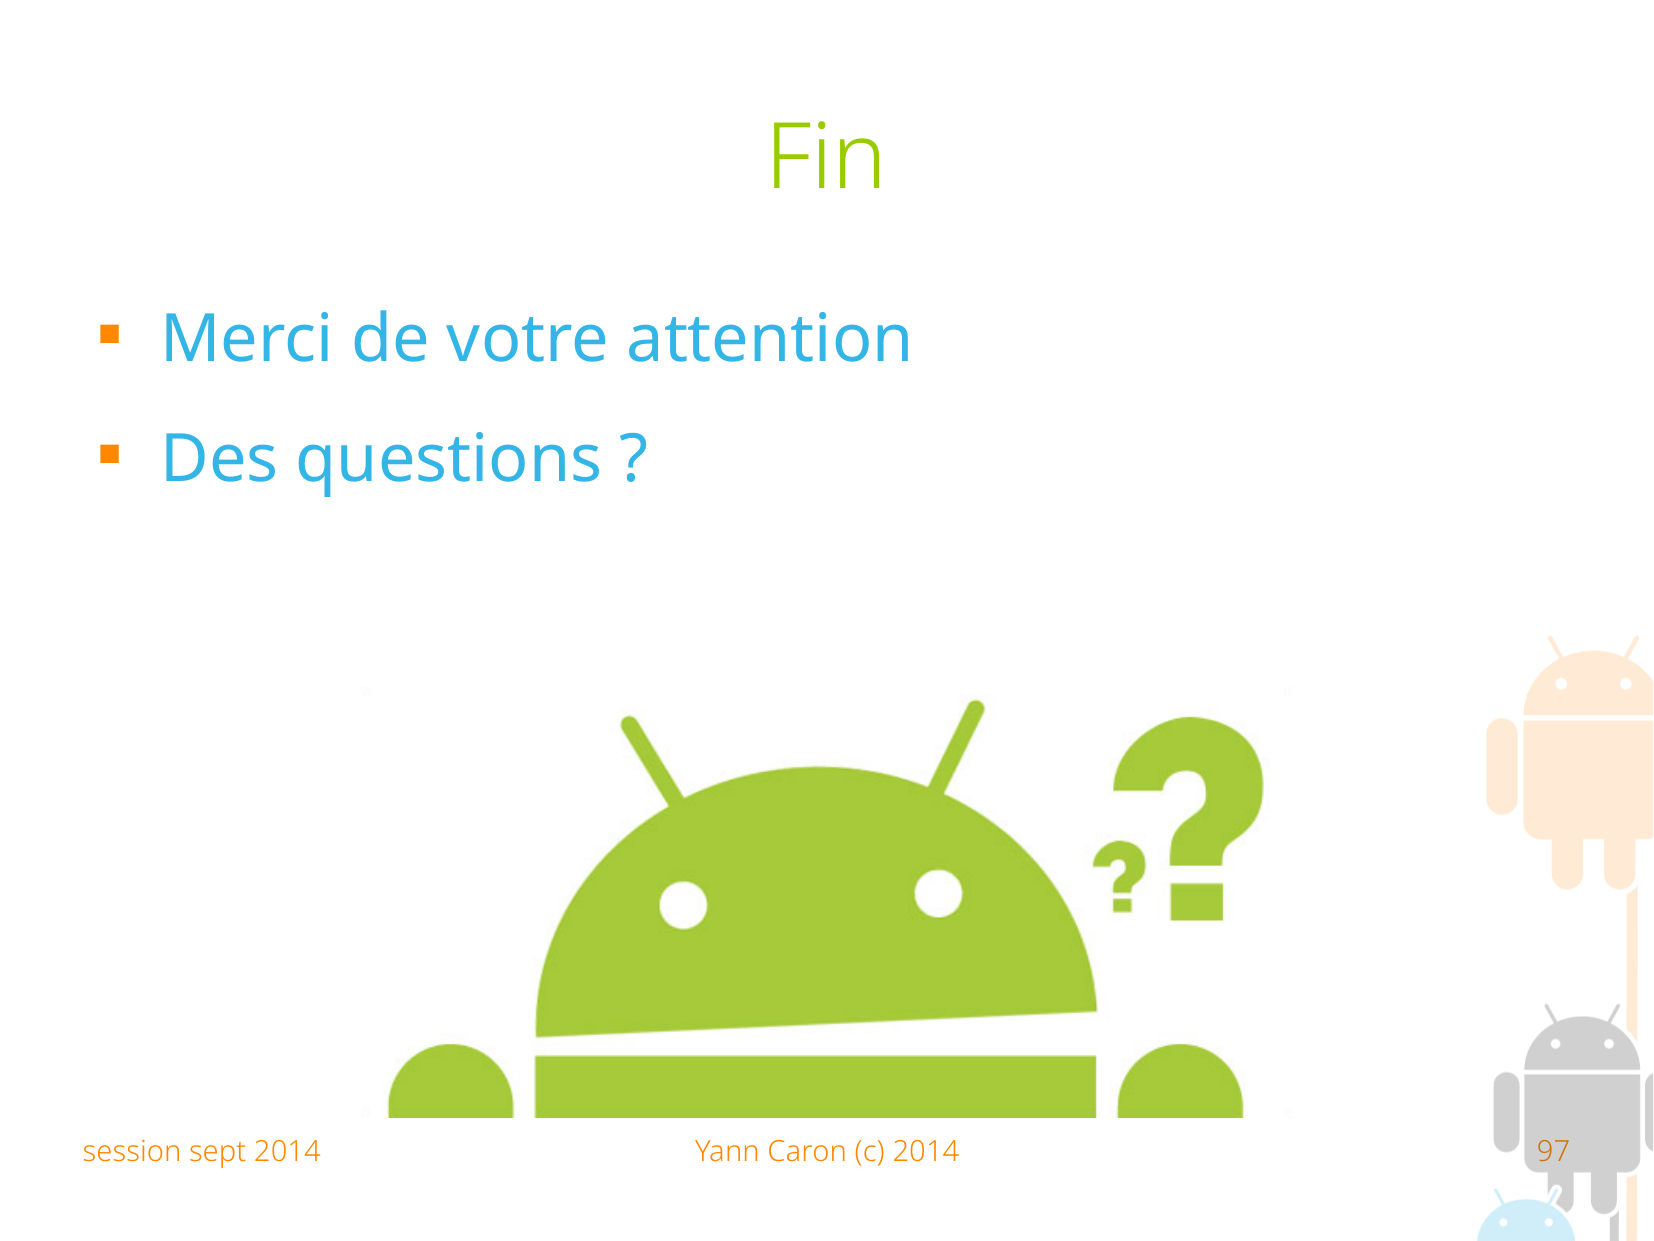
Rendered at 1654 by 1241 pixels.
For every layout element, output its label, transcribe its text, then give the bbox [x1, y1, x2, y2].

picture [240, 423, 1654, 1241]
list Merci de votre attention Des questions ? [82, 290, 1571, 1010]
title Fin [82, 49, 1571, 257]
